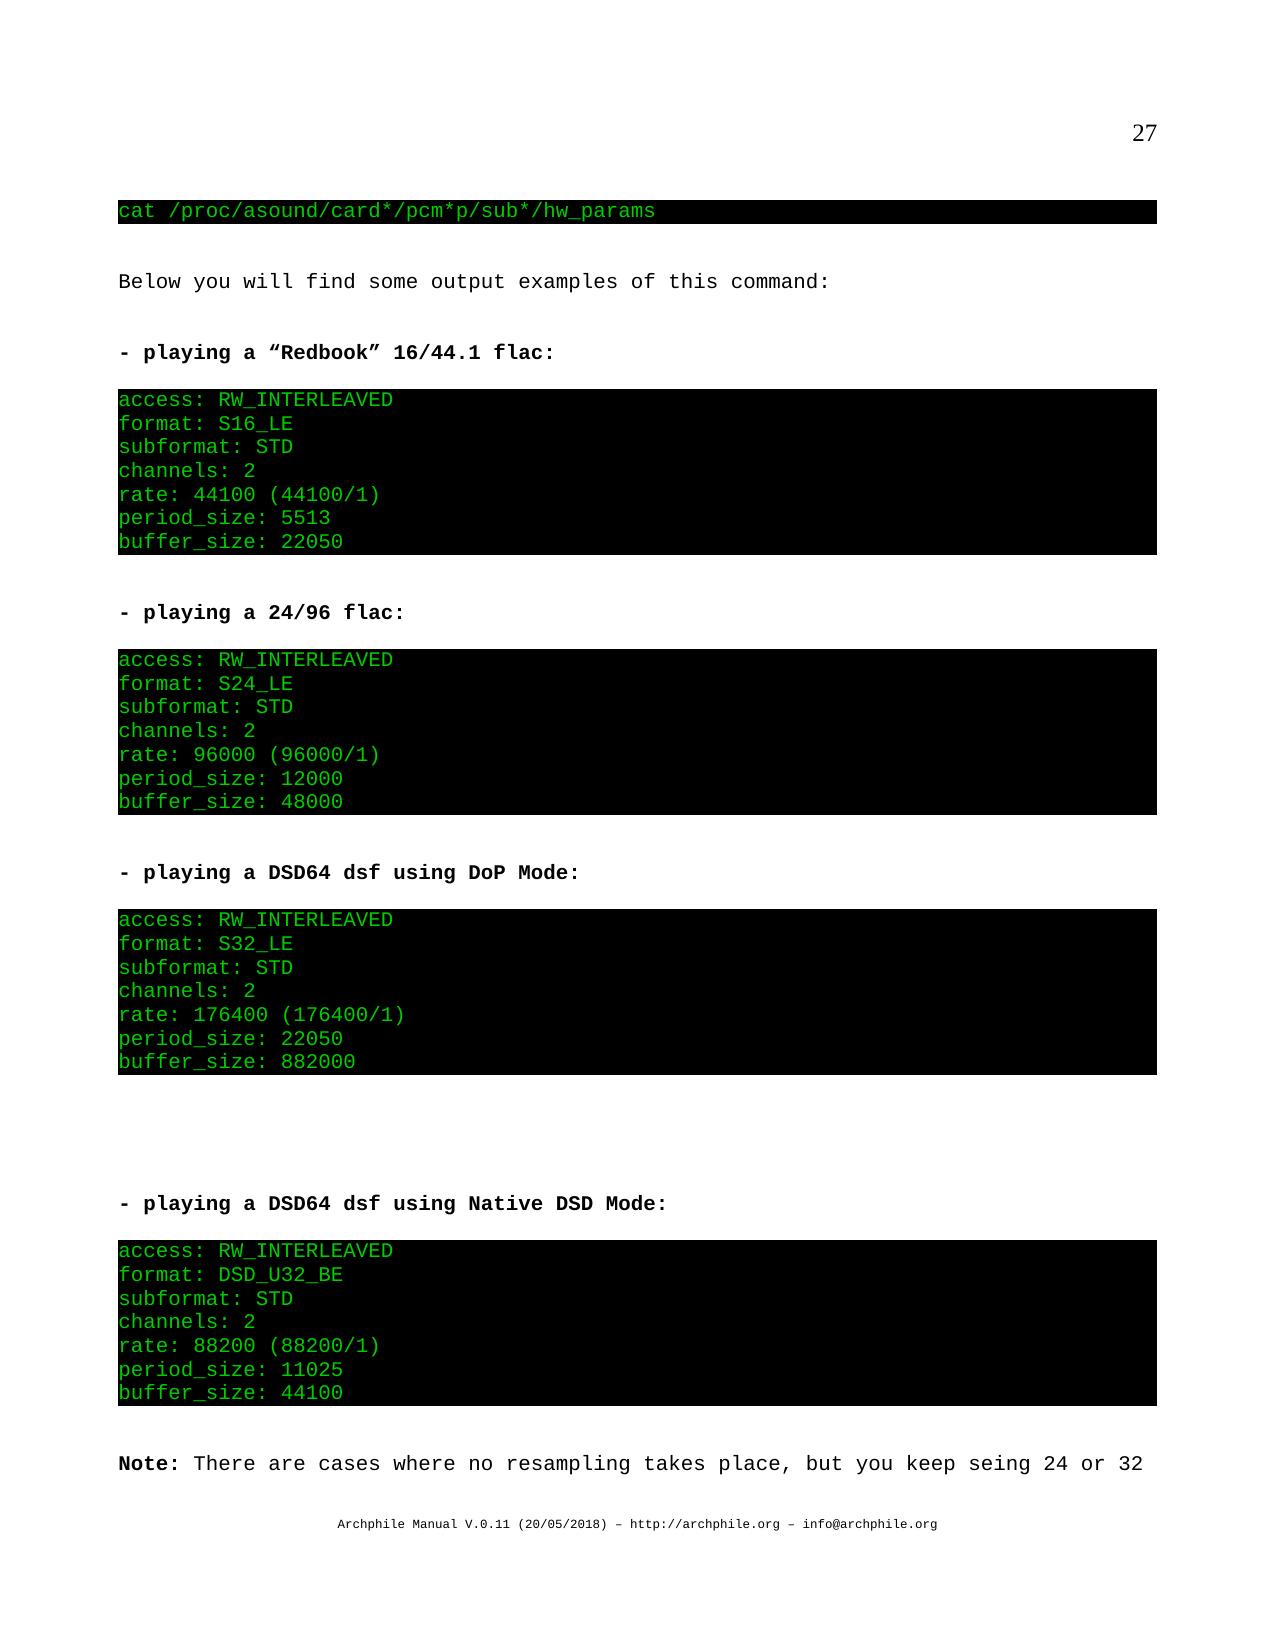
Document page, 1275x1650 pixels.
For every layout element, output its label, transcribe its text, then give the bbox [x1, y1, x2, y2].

text - playing a “Redbook” 16/44.1 flac: [118, 342, 1157, 366]
text access: RW_INTERLEAVED [118, 649, 1157, 673]
text subformat: STD [118, 957, 1157, 980]
text buffer_size: 22050 [118, 531, 1157, 555]
text Below you will find some output examples of this command: [118, 271, 1157, 294]
text format: S32_LE [118, 933, 1157, 957]
text buffer_size: 48000 [118, 791, 1157, 815]
text access: RW_INTERLEAVED [118, 1240, 1157, 1264]
text - playing a 24/96 flac: [118, 602, 1157, 626]
text period_size: 22050 [118, 1028, 1157, 1051]
text buffer_size: 882000 [118, 1051, 1157, 1075]
text format: S24_LE [118, 673, 1157, 697]
text subformat: STD [118, 1288, 1157, 1311]
text - playing a DSD64 dsf using Native DSD Mode: [118, 1193, 1157, 1217]
text rate: 44100 (44100/1) [118, 484, 1157, 507]
text period_size: 11025 [118, 1359, 1157, 1382]
text channels: 2 [118, 720, 1157, 744]
text subformat: STD [118, 436, 1157, 460]
text access: RW_INTERLEAVED [118, 389, 1157, 413]
text cat /proc/asound/card*/pcm*p/sub*/hw_params [118, 200, 1157, 224]
text - playing a DSD64 dsf using DoP Mode: [118, 862, 1157, 886]
text format: S16_LE [118, 413, 1157, 436]
text channels: 2 [118, 460, 1157, 484]
text format: DSD_U32_BE [118, 1264, 1157, 1288]
text Note: There are cases where no resampling takes place, but you keep seing 24 or 32 [118, 1453, 1157, 1477]
text period_size: 5513 [118, 507, 1157, 531]
text subformat: STD [118, 697, 1157, 720]
text rate: 176400 (176400/1) [118, 1004, 1157, 1028]
text channels: 2 [118, 980, 1157, 1004]
text access: RW_INTERLEAVED [118, 909, 1157, 933]
text buffer_size: 44100 [118, 1382, 1157, 1406]
text rate: 96000 (96000/1) [118, 744, 1157, 767]
text rate: 88200 (88200/1) [118, 1335, 1157, 1359]
text period_size: 12000 [118, 767, 1157, 791]
text channels: 2 [118, 1311, 1157, 1335]
